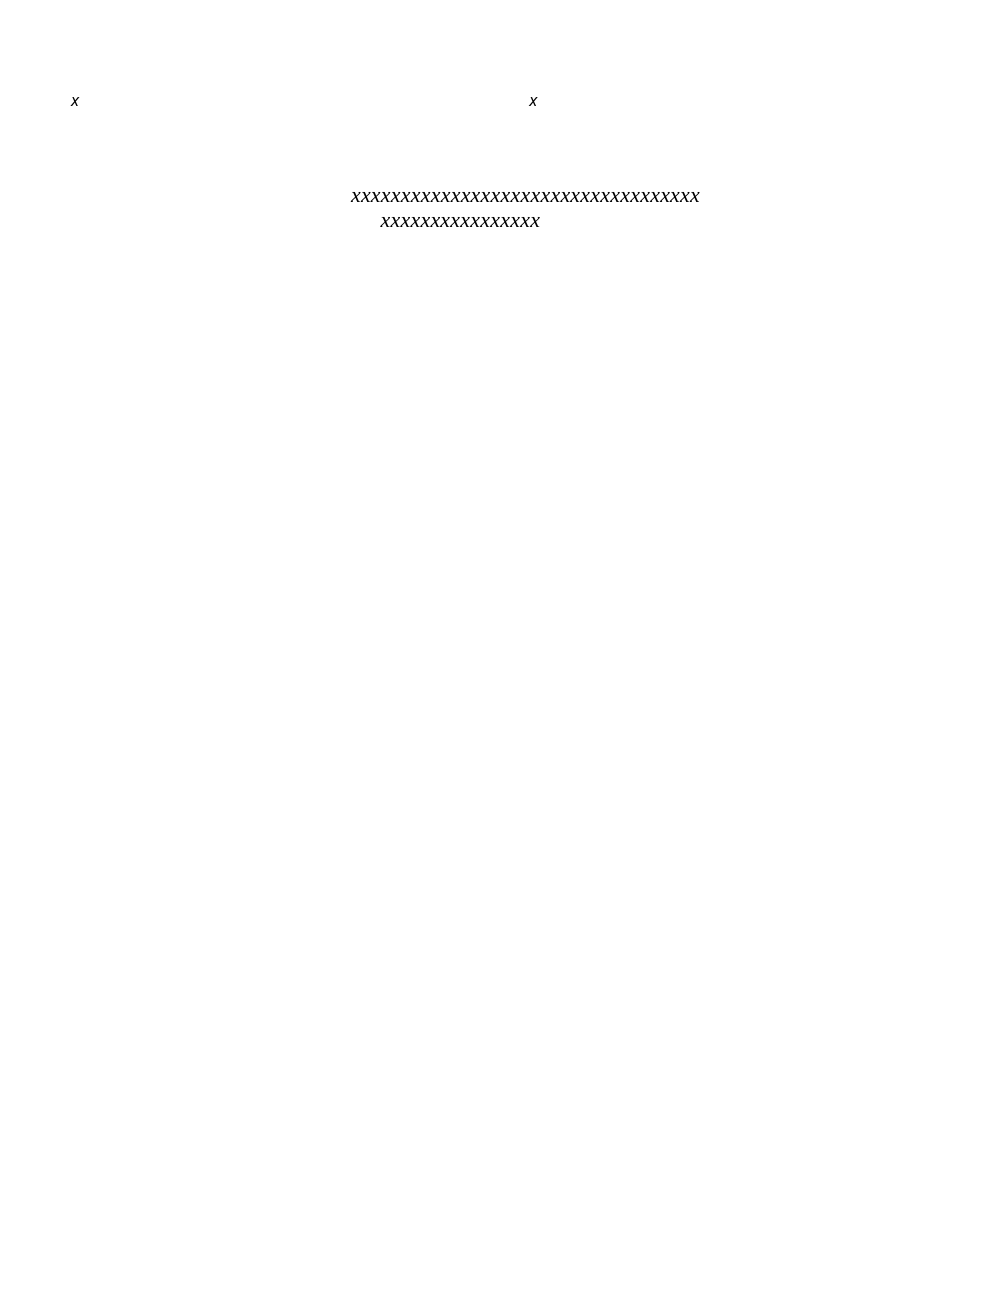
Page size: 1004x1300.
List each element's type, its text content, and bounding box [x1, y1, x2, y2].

text xxxxxxxxxxxxxxxxxxxxxxxxxxxxxxxxxxxxxxxxxxxxxxxxxxx [351, 183, 705, 232]
